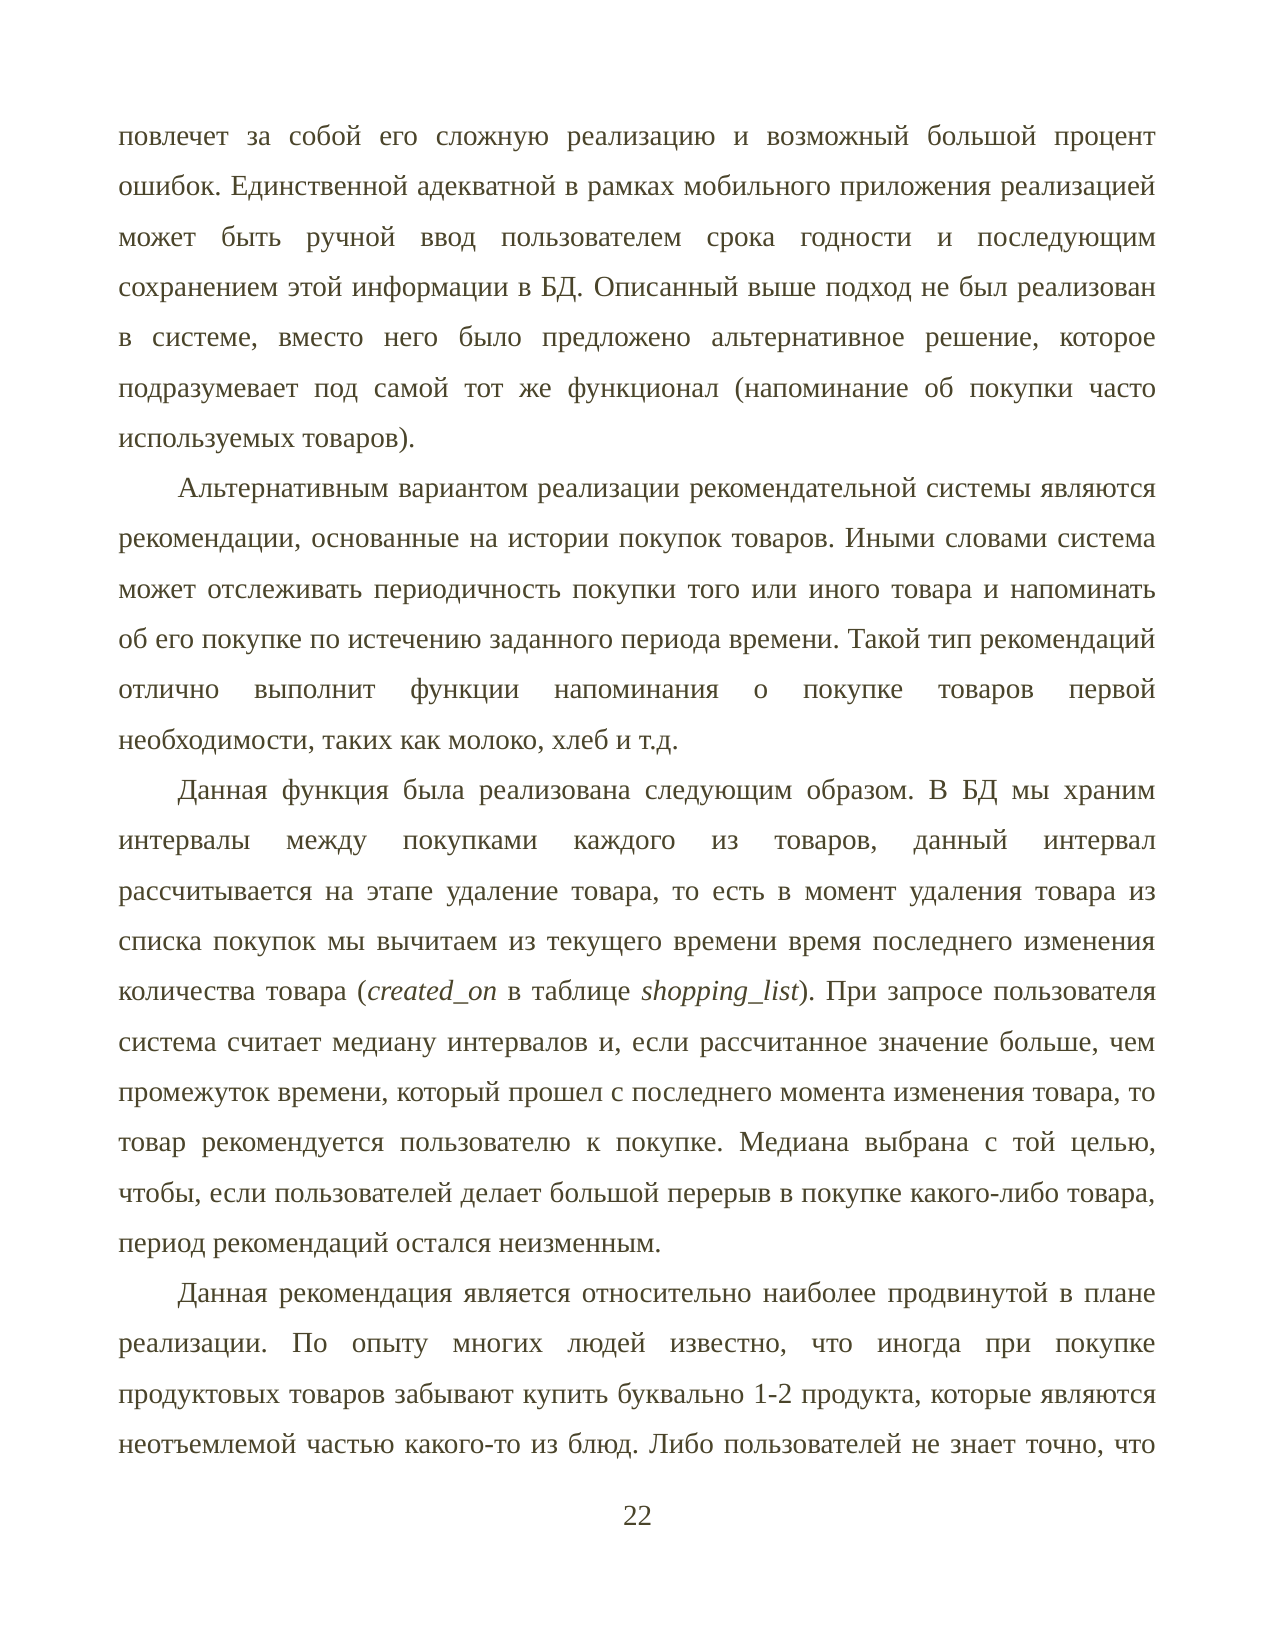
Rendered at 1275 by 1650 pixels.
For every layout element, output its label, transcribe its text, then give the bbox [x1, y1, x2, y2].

text Альтернативным вариантом реализации рекомендательной системы являются рекомендации, основанные на истории покупок товаров. Иными словами система может отслеживать периодичность покупки того или иного товара и напоминать об его покупке по истечению заданного периода времени. Такой тип рекомендаций отлично выполнит функции напоминания о покупке товаров первой необходимости, таких как молоко, хлеб и т.д. [118, 470, 1157, 755]
text повлечет за собой его сложную реализацию и возможный большой процент ошибок. Единственной адекватной в рамках мобильного приложения реализацией может быть ручной ввод пользователем срока годности и последующим сохранением этой информации в БД. Описанный выше подход не был реализован в системе, вместо него было предложено альтернативное решение, которое подразумевает под самой тот же функционал (напоминание об покупки часто используемых товаров). [118, 118, 1157, 453]
text Данная функция была реализована следующим образом. В БД мы храним интервалы между покупками каждого из товаров, данный интервал рассчитывается на этапе удаление товара, то есть в момент удаления товара из списка покупок мы вычитаем из текущего времени время последнего изменения количества товара (created_on в таблице shopping_list). При запросе пользователя система считает медиану интервалов и, если рассчитанное значение больше, чем промежуток времени, который прошел с последнего момента изменения товара, то товар рекомендуется пользователю к покупке. Медиана выбрана с той целью, чтобы, если пользователей делает большой перерыв в покупке какого-либо товара, период рекомендаций остался неизменным. [118, 772, 1157, 1258]
text Данная рекомендация является относительно наиболее продвинутой в плане реализации. По опыту многих людей известно, что иногда при покупке продуктовых товаров забывают купить буквально 1-2 продукта, которые являются неотъемлемой частью какого-то из блюд. Либо пользователей не знает точно, что [118, 1275, 1157, 1460]
